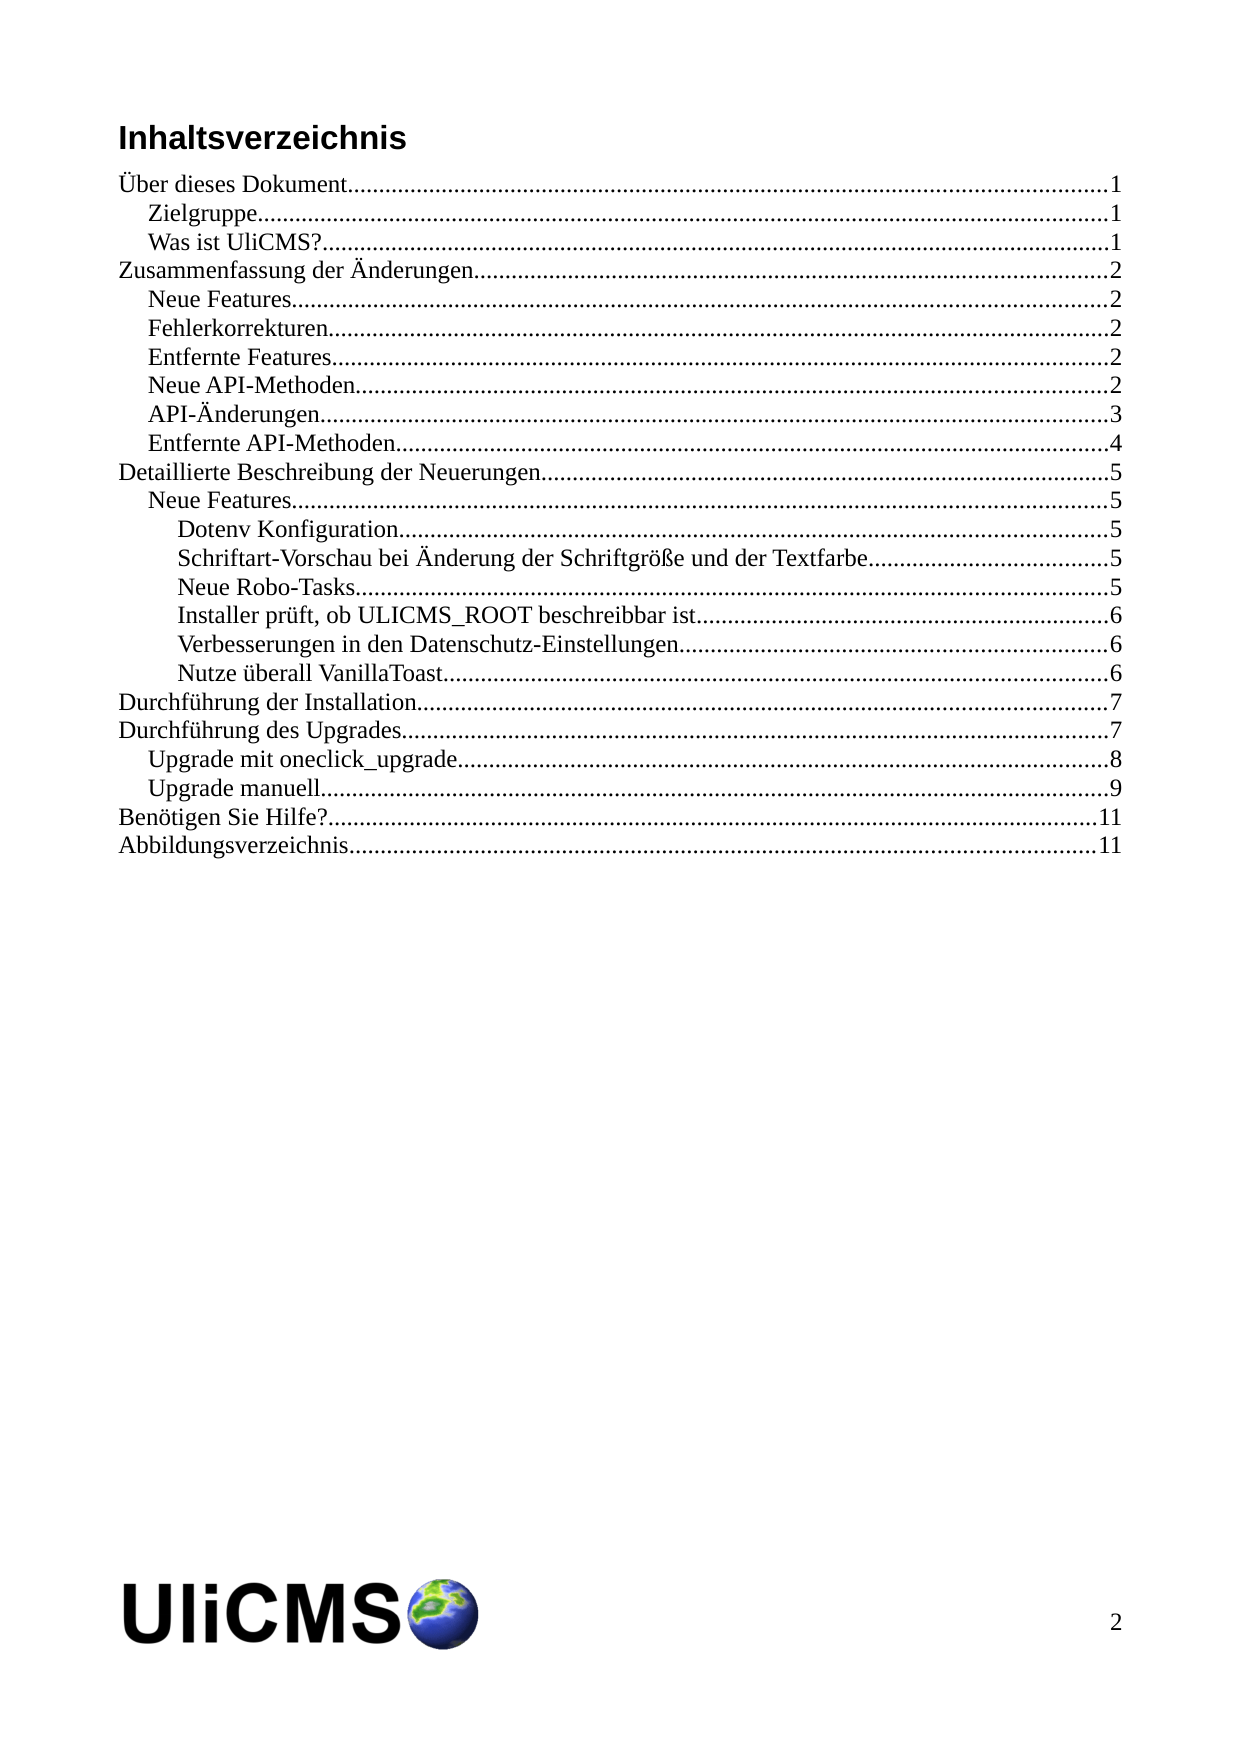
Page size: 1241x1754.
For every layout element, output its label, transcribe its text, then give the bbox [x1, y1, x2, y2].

text Upgrade manuell 9 [148, 773, 1122, 802]
text Durchführung des Upgrades 7 [118, 715, 1122, 744]
text Schriftart-Vorschau bei Änderung der Schriftgröße und der Textfarbe 5 [177, 543, 1122, 572]
text Neue Robo-Tasks 5 [177, 572, 1122, 600]
text Zielgruppe 1 [148, 198, 1122, 227]
picture [118, 1578, 479, 1652]
text Entfernte Features 2 [148, 342, 1122, 370]
text Benötigen Sie Hilfe? 11 [118, 802, 1122, 830]
subtitle Inhaltsverzeichnis [118, 118, 1122, 157]
text Was ist UliCMS? 1 [148, 227, 1122, 255]
text Zusammenfassung der Änderungen 2 [118, 255, 1122, 284]
text Über dieses Dokument 1 [118, 169, 1122, 198]
text Dotenv Konfiguration 5 [177, 514, 1122, 543]
text Nutze überall VanillaToast 6 [177, 658, 1122, 687]
text Detaillierte Beschreibung der Neuerungen 5 [118, 457, 1122, 485]
text Upgrade mit oneclick_upgrade 8 [148, 744, 1122, 773]
text Abbildungsverzeichnis 11 [118, 830, 1122, 859]
text Installer prüft, ob ULICMS_ROOT beschreibbar ist 6 [177, 600, 1122, 629]
text API-Änderungen 3 [148, 399, 1122, 428]
text Fehlerkorrekturen 2 [148, 313, 1122, 342]
text Entfernte API-Methoden 4 [148, 428, 1122, 457]
text Neue Features 2 [148, 284, 1122, 313]
text Neue Features 5 [148, 485, 1122, 514]
text Durchführung der Installation 7 [118, 687, 1122, 715]
text Verbesserungen in den Datenschutz-Einstellungen 6 [177, 629, 1122, 658]
text Neue API-Methoden 2 [148, 370, 1122, 399]
